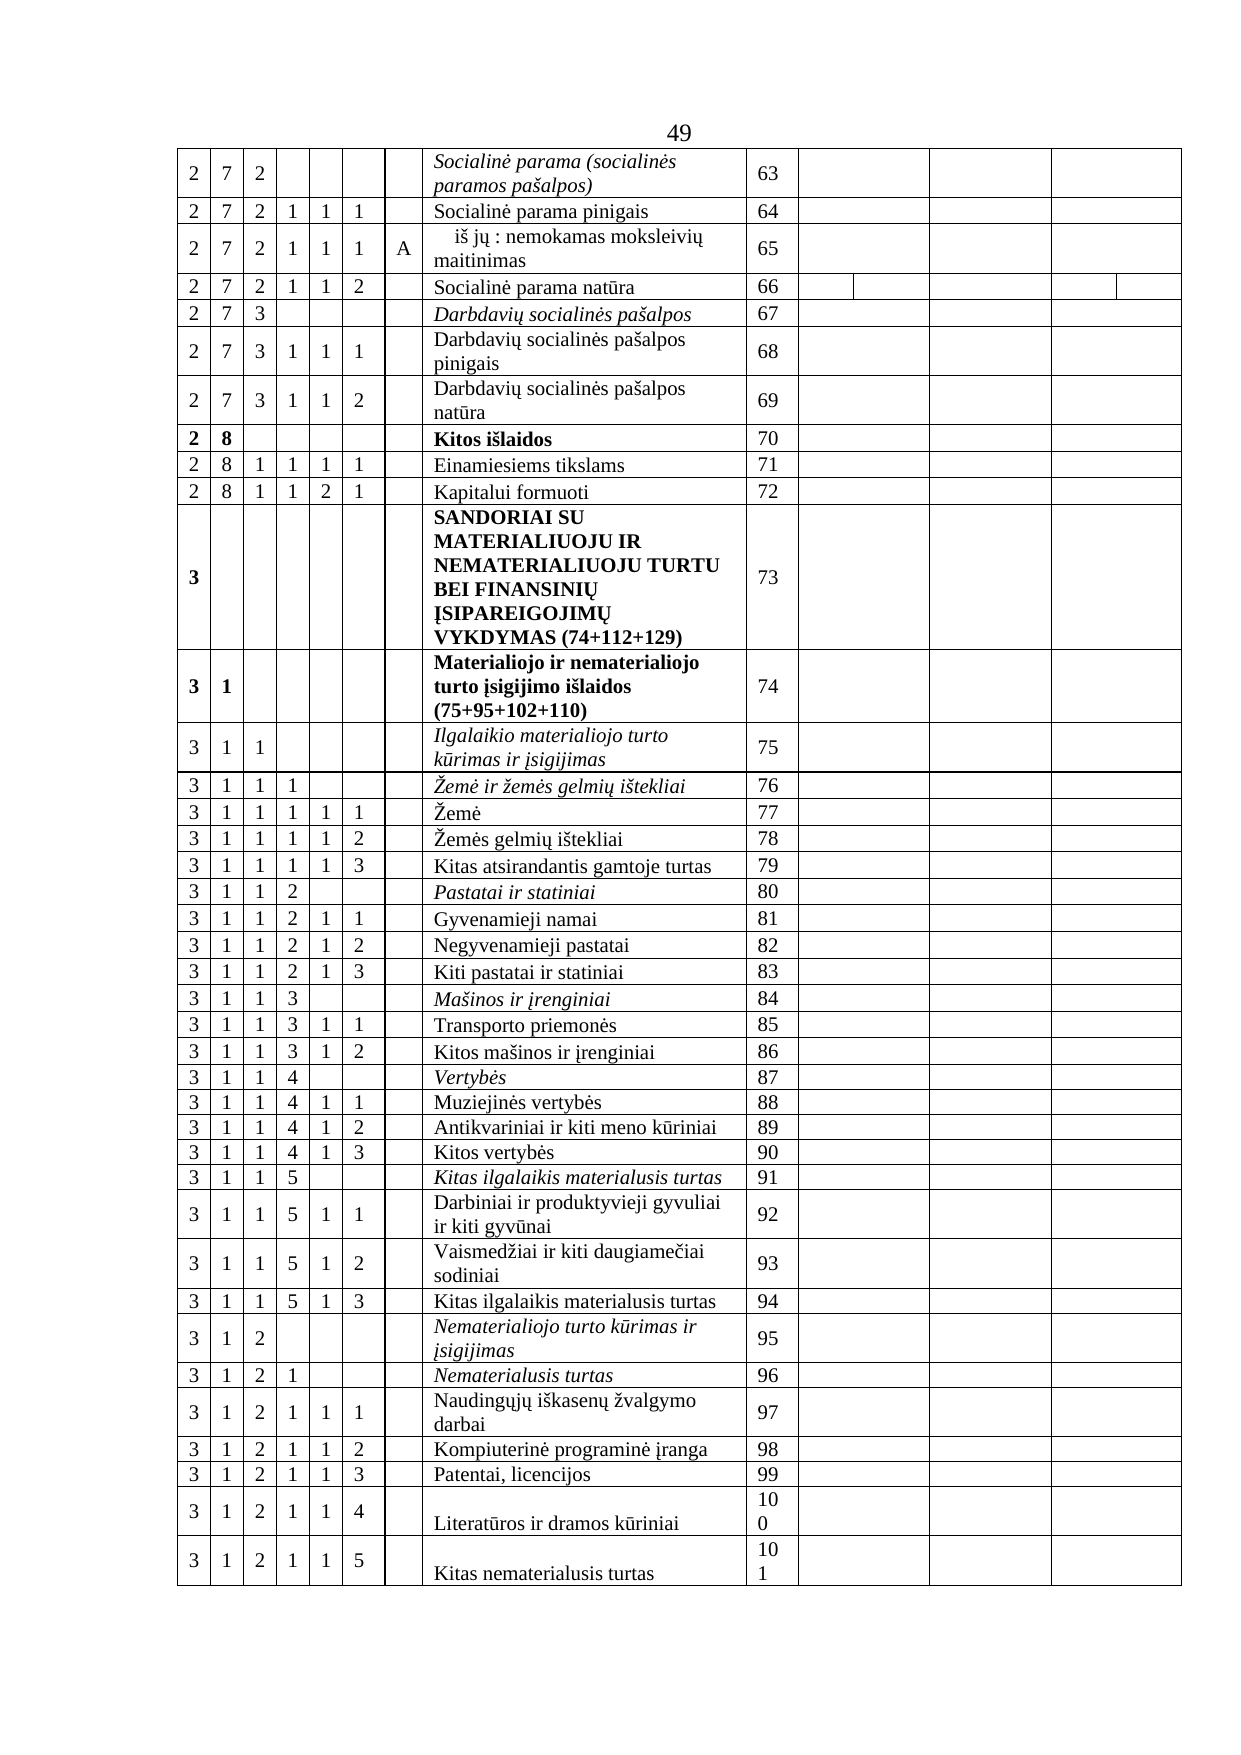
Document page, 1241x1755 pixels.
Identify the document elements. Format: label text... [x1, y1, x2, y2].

table_cell [1117, 478, 1181, 504]
table_cell [1052, 826, 1117, 851]
table_cell [1117, 198, 1181, 223]
table_cell Pastatai ir statiniai [423, 879, 746, 904]
table_cell [853, 1536, 929, 1584]
table_cell [343, 505, 384, 649]
table_cell 96 [747, 1363, 798, 1387]
table_cell 95 [747, 1314, 798, 1362]
table_cell [799, 1115, 853, 1139]
table_cell [853, 300, 929, 326]
table_cell Darbdavių socialinės pašalpos natūra [423, 376, 746, 424]
table_cell Gyvenamieji namai [423, 905, 746, 931]
table_cell [799, 1239, 853, 1287]
table_cell [386, 425, 422, 451]
table_cell 3 [277, 1012, 309, 1037]
table_cell 83 [747, 959, 798, 984]
table_cell [1052, 274, 1116, 299]
table_cell 1 [277, 1388, 309, 1436]
table_cell 3 [178, 932, 210, 957]
table_cell 1 [244, 905, 276, 931]
table_cell [799, 1190, 853, 1238]
table_cell [1117, 1388, 1181, 1436]
table_cell [1117, 826, 1181, 851]
table_cell 7 [211, 300, 243, 326]
table_cell 1 [310, 1462, 342, 1486]
table_cell [930, 723, 1051, 771]
table_cell 3 [178, 826, 210, 851]
table_cell 3 [244, 376, 276, 424]
table_cell [799, 1289, 853, 1313]
table_cell [930, 959, 1051, 984]
table_cell [1117, 1065, 1181, 1089]
table_cell iš jų : nemokamas moksleivių maitinimas [423, 224, 746, 272]
table_cell [1052, 799, 1117, 824]
table_cell 67 [747, 300, 798, 326]
table_cell [930, 879, 1051, 904]
table_cell [1117, 505, 1181, 649]
table_cell 1 [310, 1038, 342, 1064]
table_cell 2 [244, 1363, 276, 1387]
table_cell 78 [747, 826, 798, 851]
table_cell 1 [343, 224, 384, 272]
table_cell 2 [178, 149, 210, 197]
table_cell [1117, 650, 1181, 722]
table_cell 65 [747, 224, 798, 272]
table_cell Kitas ilgalaikis materialusis turtas [423, 1289, 746, 1313]
table_cell 1 [310, 1487, 342, 1535]
table_cell 3 [178, 1363, 210, 1387]
table_cell [1052, 879, 1117, 904]
table_cell 3 [178, 1462, 210, 1486]
table_cell 3 [178, 1012, 210, 1037]
table_cell 2 [244, 1437, 276, 1461]
table_cell 1 [310, 452, 342, 477]
table_cell [930, 985, 1051, 1011]
table_cell [386, 723, 422, 771]
table_cell 101 [747, 1536, 798, 1584]
table_cell 1 [310, 224, 342, 272]
table_cell 1 [244, 959, 276, 984]
table_cell 85 [747, 1012, 798, 1037]
table_cell 1 [211, 1038, 243, 1064]
table_cell [310, 985, 342, 1011]
table_cell [930, 198, 1051, 223]
table_cell [310, 1065, 342, 1089]
table_cell 2 [178, 198, 210, 223]
table_cell 1 [211, 985, 243, 1011]
table_cell [853, 198, 929, 223]
table_cell [930, 1165, 1051, 1189]
table_cell 1 [211, 1090, 243, 1114]
table_cell [799, 300, 853, 326]
table_cell 7 [211, 274, 243, 299]
table_cell 8 [211, 452, 243, 477]
table_cell 1 [310, 198, 342, 223]
table_cell 2 [277, 879, 309, 904]
table_cell [853, 505, 929, 649]
table_cell 1 [211, 1487, 243, 1535]
table_cell [386, 1190, 422, 1238]
table_cell 1 [343, 1012, 384, 1037]
table_cell [799, 1437, 853, 1461]
table_cell 2 [343, 1239, 384, 1287]
table_cell [386, 1289, 422, 1313]
table_cell 80 [747, 879, 798, 904]
table_cell 75 [747, 723, 798, 771]
table_cell [799, 852, 853, 878]
table_cell [310, 1314, 342, 1362]
table_cell [277, 1314, 309, 1362]
table_cell 7 [211, 149, 243, 197]
table_cell [853, 149, 929, 197]
table_cell [853, 327, 929, 375]
table_cell [930, 799, 1051, 824]
table_cell 2 [244, 1536, 276, 1584]
table_cell 1 [310, 1012, 342, 1037]
table_cell 3 [178, 985, 210, 1011]
table_cell 4 [277, 1115, 309, 1139]
table_cell 1 [310, 932, 342, 957]
table_cell 1 [211, 959, 243, 984]
table_cell [930, 376, 1051, 424]
table_cell 86 [747, 1038, 798, 1064]
table_cell [386, 198, 422, 223]
table_cell [853, 852, 929, 878]
table_cell 87 [747, 1065, 798, 1089]
table_cell 1 [244, 1239, 276, 1287]
table_cell 1 [244, 1090, 276, 1114]
table_cell 2 [178, 224, 210, 272]
table_cell 5 [343, 1536, 384, 1584]
table_cell 1 [310, 799, 342, 824]
table_cell 94 [747, 1289, 798, 1313]
table_cell 1 [343, 1090, 384, 1114]
table_cell 3 [178, 1536, 210, 1584]
table_cell 5 [277, 1289, 309, 1313]
table_cell Kitos mašinos ir įrenginiai [423, 1038, 746, 1064]
table_cell [930, 1140, 1051, 1164]
table_cell 1 [310, 376, 342, 424]
table_cell 1 [277, 773, 309, 798]
table_cell 1 [244, 932, 276, 957]
table_cell [853, 1190, 929, 1238]
table_cell 1 [211, 1289, 243, 1313]
table_cell 2 [343, 826, 384, 851]
table_cell 1 [277, 198, 309, 223]
table_cell [1117, 852, 1181, 878]
table_cell [854, 274, 929, 299]
table_cell 1 [277, 1363, 309, 1387]
table_cell [1052, 505, 1117, 649]
table_cell [343, 1363, 384, 1387]
table_cell [799, 879, 853, 904]
table_cell [343, 650, 384, 722]
table_cell 3 [178, 1487, 210, 1535]
table_cell Kitos vertybės [423, 1140, 746, 1164]
table_cell [799, 425, 853, 451]
table_cell Kapitalui formuoti [423, 478, 746, 504]
table_cell 3 [178, 505, 210, 649]
table_cell 4 [343, 1487, 384, 1535]
table_cell 4 [277, 1065, 309, 1089]
table_cell 1 [211, 1536, 243, 1584]
table_cell [386, 773, 422, 798]
table_cell Kitas atsirandantis gamtoje turtas [423, 852, 746, 878]
table_cell 73 [747, 505, 798, 649]
table_cell [799, 773, 853, 798]
table_cell [930, 1038, 1051, 1064]
table_cell [930, 425, 1051, 451]
table_cell [853, 1314, 929, 1362]
table_cell [930, 1487, 1051, 1535]
table_cell 1 [310, 1388, 342, 1436]
table_cell 1 [211, 723, 243, 771]
table_cell [310, 879, 342, 904]
table_cell [1117, 1363, 1181, 1387]
table_cell 3 [178, 879, 210, 904]
table_cell [930, 1289, 1051, 1313]
table_cell [1117, 274, 1181, 299]
table_cell [386, 879, 422, 904]
table_cell [310, 1165, 342, 1189]
table_cell 2 [277, 905, 309, 931]
table_cell [386, 826, 422, 851]
table_cell 1 [211, 826, 243, 851]
table_cell [1052, 932, 1117, 957]
table_cell 1 [244, 1012, 276, 1037]
table_cell 1 [211, 1363, 243, 1387]
table_cell [853, 1289, 929, 1313]
table_cell [386, 852, 422, 878]
table_cell 92 [747, 1190, 798, 1238]
table_cell 1 [277, 1462, 309, 1486]
table_cell 1 [310, 959, 342, 984]
table_cell [799, 799, 853, 824]
table_cell [310, 300, 342, 326]
table_cell Patentai, licencijos [423, 1462, 746, 1486]
table_cell [799, 1012, 853, 1037]
table_cell 1 [211, 1012, 243, 1037]
table_cell [930, 452, 1051, 477]
table_cell 1 [277, 376, 309, 424]
table_cell [386, 505, 422, 649]
table_cell 1 [211, 1462, 243, 1486]
table_cell 3 [178, 723, 210, 771]
table_cell [853, 905, 929, 931]
table_cell [1117, 1140, 1181, 1164]
table_cell [310, 505, 342, 649]
table_cell [1052, 959, 1117, 984]
table_cell 3 [244, 300, 276, 326]
table_cell 1 [310, 826, 342, 851]
table_cell [1052, 1388, 1117, 1436]
table_cell [1052, 1437, 1117, 1461]
table_cell Žemė ir žemės gelmių ištekliai [423, 773, 746, 798]
table_cell 1 [244, 1165, 276, 1189]
table_cell [799, 932, 853, 957]
table_cell 88 [747, 1090, 798, 1114]
table_cell 1 [244, 1065, 276, 1089]
table_cell 7 [211, 198, 243, 223]
table_cell Nematerialiojo turto kūrimas ir įsigijimas [423, 1314, 746, 1362]
table_cell 1 [310, 274, 342, 299]
table_cell [853, 376, 929, 424]
table_cell 1 [244, 1289, 276, 1313]
table_cell [277, 300, 309, 326]
table_cell Naudingųjų iškasenų žvalgymo darbai [423, 1388, 746, 1436]
table_cell [1117, 1437, 1181, 1461]
table_cell [853, 1239, 929, 1287]
table_cell [1117, 773, 1181, 798]
table_cell 1 [310, 852, 342, 878]
table_cell [853, 723, 929, 771]
table_cell 1 [244, 1190, 276, 1238]
table_cell [930, 327, 1051, 375]
table_cell 1 [310, 905, 342, 931]
table_cell [799, 905, 853, 931]
table_cell [799, 985, 853, 1011]
table_cell [1052, 1165, 1117, 1189]
table_cell 2 [178, 274, 210, 299]
table_cell [853, 1363, 929, 1387]
table_cell [930, 478, 1051, 504]
table_cell [799, 274, 853, 299]
table_cell 1 [310, 1190, 342, 1238]
table_cell [1117, 1115, 1181, 1139]
table_cell [799, 505, 853, 649]
table_cell [799, 149, 853, 197]
table_cell [853, 826, 929, 851]
table_cell 1 [244, 773, 276, 798]
table_cell Socialinė parama pinigais [423, 198, 746, 223]
table_cell 3 [178, 959, 210, 984]
table_cell 2 [244, 198, 276, 223]
table_cell [1052, 650, 1117, 722]
table_cell [386, 300, 422, 326]
table_cell 100 [747, 1487, 798, 1535]
table_cell [386, 149, 422, 197]
table_cell [799, 1536, 853, 1584]
table_cell Literatūros ir dramos kūriniai [423, 1487, 746, 1535]
table_cell [386, 1065, 422, 1089]
table_cell [1052, 425, 1117, 451]
table_cell 3 [343, 852, 384, 878]
table_cell Vaismedžiai ir kiti daugiamečiai sodiniai [423, 1239, 746, 1287]
table_cell [930, 852, 1051, 878]
table_cell [310, 425, 342, 451]
table_cell [386, 1536, 422, 1584]
table_cell 1 [343, 198, 384, 223]
table_cell 8 [211, 478, 243, 504]
table_cell 1 [277, 224, 309, 272]
table_cell 3 [343, 1140, 384, 1164]
table_cell [853, 1140, 929, 1164]
table_cell 3 [277, 1038, 309, 1064]
table_cell [1117, 1038, 1181, 1064]
table_cell 1 [277, 478, 309, 504]
table_cell 1 [211, 905, 243, 931]
table_cell 1 [244, 478, 276, 504]
table_cell [386, 1115, 422, 1139]
table_cell 1 [244, 452, 276, 477]
table_cell [930, 1012, 1051, 1037]
table_cell [853, 478, 929, 504]
table_cell 2 [244, 1314, 276, 1362]
table_cell 3 [178, 773, 210, 798]
table_cell [343, 1165, 384, 1189]
table_cell 1 [211, 1388, 243, 1436]
table_cell [930, 149, 1051, 197]
table_cell 1 [211, 650, 243, 722]
table_cell [1117, 932, 1181, 957]
table_cell 3 [343, 1462, 384, 1486]
table_cell 69 [747, 376, 798, 424]
table_cell [1117, 1314, 1181, 1362]
table_cell [1117, 723, 1181, 771]
table_cell 1 [211, 1165, 243, 1189]
table_cell [386, 1314, 422, 1362]
table_cell 89 [747, 1115, 798, 1139]
table_cell [1117, 1239, 1181, 1287]
table_cell [1117, 1165, 1181, 1189]
table_cell Kiti pastatai ir statiniai [423, 959, 746, 984]
table_cell 1 [244, 852, 276, 878]
table_cell 1 [343, 1388, 384, 1436]
table_cell [930, 773, 1051, 798]
table_cell 5 [277, 1190, 309, 1238]
table_cell [1052, 1363, 1117, 1387]
table_cell A [386, 224, 422, 272]
table_cell [244, 505, 276, 649]
table_cell 3 [178, 1314, 210, 1362]
table_cell [1052, 1090, 1117, 1114]
table_cell 1 [343, 327, 384, 375]
table_cell [386, 1388, 422, 1436]
table_cell [930, 1314, 1051, 1362]
table_cell [853, 773, 929, 798]
table_cell [1052, 1536, 1117, 1584]
table_cell 1 [211, 1115, 243, 1139]
table_cell 1 [211, 1314, 243, 1362]
table_cell 1 [277, 1487, 309, 1535]
table_cell [343, 425, 384, 451]
table_cell [1117, 985, 1181, 1011]
table_cell [930, 1536, 1051, 1584]
table_cell [853, 1038, 929, 1064]
table_cell [386, 932, 422, 957]
table_cell 70 [747, 425, 798, 451]
table_cell [386, 1038, 422, 1064]
table_cell [1052, 1115, 1117, 1139]
table_cell Materialiojo ir nematerialiojo turto įsigijimo išlaidos (75+95+102+110) [423, 650, 746, 722]
table_cell 93 [747, 1239, 798, 1287]
table_cell [930, 505, 1051, 649]
table_cell [1117, 327, 1181, 375]
table_cell Socialinė parama (socialinės paramos pašalpos) [423, 149, 746, 197]
table_cell [853, 425, 929, 451]
table_cell 72 [747, 478, 798, 504]
table_cell [799, 478, 853, 504]
table_cell [930, 650, 1051, 722]
table_cell 68 [747, 327, 798, 375]
table_cell Kitas nematerialusis turtas [423, 1536, 746, 1584]
table_cell 2 [343, 932, 384, 957]
table_cell [930, 1462, 1051, 1486]
table_cell [386, 274, 422, 299]
table_cell [1052, 1289, 1117, 1313]
table_cell 1 [277, 826, 309, 851]
table_cell [1052, 905, 1117, 931]
table_cell [799, 1165, 853, 1189]
table_cell 76 [747, 773, 798, 798]
table_cell 3 [178, 1038, 210, 1064]
table_cell [799, 1363, 853, 1387]
table_cell [853, 879, 929, 904]
table_cell 1 [277, 452, 309, 477]
table_cell 1 [310, 1536, 342, 1584]
table_cell Socialinė parama natūra [423, 274, 746, 299]
table_cell [386, 1140, 422, 1164]
table_cell [1117, 1487, 1181, 1535]
table_cell [799, 327, 853, 375]
table_cell 3 [178, 1090, 210, 1114]
table_cell 1 [244, 985, 276, 1011]
table_cell [386, 650, 422, 722]
table_cell [386, 1165, 422, 1189]
table_cell [386, 959, 422, 984]
table_cell 2 [310, 478, 342, 504]
table_cell 2 [178, 478, 210, 504]
table_cell 3 [343, 1289, 384, 1313]
table_cell 3 [178, 799, 210, 824]
table_cell [1052, 1239, 1117, 1287]
table_cell [1117, 959, 1181, 984]
table_cell 2 [343, 1437, 384, 1461]
table_cell [277, 723, 309, 771]
table_cell 1 [310, 1289, 342, 1313]
table_cell 1 [211, 773, 243, 798]
table_cell [1052, 376, 1117, 424]
table_cell 1 [244, 1115, 276, 1139]
table_cell [386, 1363, 422, 1387]
table_cell [1117, 376, 1181, 424]
table_cell [343, 300, 384, 326]
table_cell 1 [310, 327, 342, 375]
table_cell [277, 505, 309, 649]
table_cell 8 [211, 425, 243, 451]
table_cell 1 [244, 1140, 276, 1164]
table_cell Darbdavių socialinės pašalpos [423, 300, 746, 326]
table_cell [799, 224, 853, 272]
table_cell 2 [244, 1388, 276, 1436]
table_cell 1 [244, 879, 276, 904]
table_cell [853, 224, 929, 272]
table_cell 1 [310, 1437, 342, 1461]
table_cell 5 [277, 1165, 309, 1189]
table_cell 3 [178, 1388, 210, 1436]
table_cell 1 [277, 274, 309, 299]
table_cell [930, 1090, 1051, 1114]
table_cell 84 [747, 985, 798, 1011]
table_cell 3 [178, 1140, 210, 1164]
table_cell [1052, 224, 1117, 272]
table_cell 81 [747, 905, 798, 931]
table_cell [277, 149, 309, 197]
table_cell Vertybės [423, 1065, 746, 1089]
table_cell [799, 650, 853, 722]
table_cell 1 [277, 1536, 309, 1584]
table_cell [1117, 1289, 1181, 1313]
table_cell [853, 959, 929, 984]
table_cell 1 [343, 1190, 384, 1238]
table_cell [343, 149, 384, 197]
table_cell 3 [244, 327, 276, 375]
table_cell 1 [211, 1239, 243, 1287]
table_cell 7 [211, 376, 243, 424]
table_cell 5 [277, 1239, 309, 1287]
table_cell [1052, 1140, 1117, 1164]
table_cell [277, 650, 309, 722]
table_cell 2 [244, 274, 276, 299]
table_cell [1052, 773, 1117, 798]
table_cell 90 [747, 1140, 798, 1164]
table_cell Žemė [423, 799, 746, 824]
table_cell [853, 1487, 929, 1535]
table_cell 4 [277, 1140, 309, 1164]
table_cell [930, 300, 1051, 326]
table_cell [1117, 425, 1181, 451]
table_cell 1 [277, 852, 309, 878]
table_cell 3 [178, 1190, 210, 1238]
table_cell [310, 723, 342, 771]
table_cell [930, 1437, 1051, 1461]
table_cell [386, 1487, 422, 1535]
table_cell [1052, 1190, 1117, 1238]
table_cell 97 [747, 1388, 798, 1436]
table_cell [310, 1363, 342, 1387]
table_cell [310, 149, 342, 197]
table_cell [799, 959, 853, 984]
table_cell [853, 1115, 929, 1139]
table_cell [1117, 879, 1181, 904]
table_cell [386, 905, 422, 931]
table_cell 3 [178, 852, 210, 878]
table_cell [799, 1462, 853, 1486]
table_cell 1 [211, 879, 243, 904]
table_cell 1 [211, 852, 243, 878]
table_cell 2 [343, 1115, 384, 1139]
table_cell [853, 799, 929, 824]
table_cell 3 [277, 985, 309, 1011]
table_cell 1 [277, 1437, 309, 1461]
table_cell [930, 932, 1051, 957]
table_cell [930, 1115, 1051, 1139]
table_cell [1052, 1012, 1117, 1037]
table_cell 1 [244, 1038, 276, 1064]
table_cell 1 [343, 799, 384, 824]
table_cell 1 [211, 932, 243, 957]
table_cell 4 [277, 1090, 309, 1114]
table_cell 2 [244, 149, 276, 197]
table_cell [799, 723, 853, 771]
table_cell 2 [178, 300, 210, 326]
table_cell [930, 1190, 1051, 1238]
table_cell [930, 1239, 1051, 1287]
table_cell [1117, 300, 1181, 326]
table_cell [799, 198, 853, 223]
table_cell 1 [277, 799, 309, 824]
table_cell 3 [178, 1115, 210, 1139]
table_cell [343, 773, 384, 798]
table_cell [310, 773, 342, 798]
table_cell 2 [343, 376, 384, 424]
table_cell [853, 452, 929, 477]
table_cell Negyvenamieji pastatai [423, 932, 746, 957]
table_cell [343, 879, 384, 904]
table_cell [930, 224, 1051, 272]
table_cell [1117, 1090, 1181, 1114]
table_cell [386, 1239, 422, 1287]
table_cell 1 [211, 1140, 243, 1164]
table_cell 3 [343, 959, 384, 984]
table_cell 2 [277, 932, 309, 957]
table_cell [244, 650, 276, 722]
table_cell [386, 376, 422, 424]
table_cell [930, 1363, 1051, 1387]
table_cell Darbiniai ir produktyvieji gyvuliai ir kiti gyvūnai [423, 1190, 746, 1238]
table_cell [853, 1090, 929, 1114]
table_cell 1 [244, 799, 276, 824]
table_cell [1117, 452, 1181, 477]
table_cell [1117, 1190, 1181, 1238]
table_cell 2 [343, 1038, 384, 1064]
table_cell [1052, 1314, 1117, 1362]
table_cell [386, 1090, 422, 1114]
table_cell [853, 1065, 929, 1089]
table_cell [1052, 723, 1117, 771]
table_cell [1117, 149, 1181, 197]
table_cell 1 [211, 799, 243, 824]
table_cell [799, 1314, 853, 1362]
table_cell [1052, 327, 1117, 375]
table_cell 1 [211, 1437, 243, 1461]
table_cell [1052, 1462, 1117, 1486]
table_cell 1 [310, 1090, 342, 1114]
table_cell [1052, 1487, 1117, 1535]
table_cell Muziejinės vertybės [423, 1090, 746, 1114]
table_cell 1 [277, 327, 309, 375]
table_cell [853, 1462, 929, 1486]
table_cell [343, 1065, 384, 1089]
table_cell 98 [747, 1437, 798, 1461]
table_cell 1 [310, 1115, 342, 1139]
table_cell [799, 452, 853, 477]
table_cell [277, 425, 309, 451]
table_cell 91 [747, 1165, 798, 1189]
table_cell [1117, 1536, 1181, 1584]
table_cell [853, 1437, 929, 1461]
table_cell [386, 1462, 422, 1486]
table_cell Darbdavių socialinės pašalpos pinigais [423, 327, 746, 375]
table_cell 1 [211, 1065, 243, 1089]
table_cell [853, 985, 929, 1011]
table_cell 3 [178, 1239, 210, 1287]
table_cell [343, 1314, 384, 1362]
table_cell [310, 650, 342, 722]
table_cell Ilgalaikio materialiojo turto kūrimas ir įsigijimas [423, 723, 746, 771]
table_cell 63 [747, 149, 798, 197]
table_cell [799, 1487, 853, 1535]
table_cell [930, 826, 1051, 851]
table_cell [799, 1140, 853, 1164]
table_cell [853, 1388, 929, 1436]
table_cell Žemės gelmių ištekliai [423, 826, 746, 851]
table_cell [244, 425, 276, 451]
table_cell 2 [178, 452, 210, 477]
table_cell [386, 1012, 422, 1037]
table_cell 1 [343, 905, 384, 931]
table_cell [853, 1012, 929, 1037]
table_cell 3 [178, 905, 210, 931]
table_cell [1117, 905, 1181, 931]
table_cell 1 [343, 452, 384, 477]
table_cell [211, 505, 243, 649]
table_cell 1 [244, 723, 276, 771]
table_cell [799, 1038, 853, 1064]
table_cell Kompiuterinė programinė įranga [423, 1437, 746, 1461]
table_cell [1052, 1038, 1117, 1064]
table_cell 3 [178, 1289, 210, 1313]
table_cell [1052, 478, 1117, 504]
table_cell 77 [747, 799, 798, 824]
table_cell 1 [310, 1239, 342, 1287]
table_cell [1052, 300, 1117, 326]
table_cell 1 [310, 1140, 342, 1164]
table_cell [343, 985, 384, 1011]
table_cell 64 [747, 198, 798, 223]
table_cell [799, 1388, 853, 1436]
table_cell 2 [178, 327, 210, 375]
table_cell [853, 932, 929, 957]
table_cell 1 [244, 826, 276, 851]
table_cell [386, 478, 422, 504]
table_cell [386, 1437, 422, 1461]
table_cell 66 [747, 274, 798, 299]
table_cell [386, 327, 422, 375]
table_cell [1052, 198, 1117, 223]
table_cell 1 [211, 1190, 243, 1238]
table_cell [853, 650, 929, 722]
table_cell [1117, 224, 1181, 272]
table_cell [1117, 799, 1181, 824]
table_cell [343, 723, 384, 771]
table_cell 2 [277, 959, 309, 984]
table_cell [1052, 452, 1117, 477]
table_cell [799, 1090, 853, 1114]
table_cell [1052, 1065, 1117, 1089]
table_cell Einamiesiems tikslams [423, 452, 746, 477]
table_cell [386, 799, 422, 824]
table_cell 79 [747, 852, 798, 878]
table_cell Mašinos ir įrenginiai [423, 985, 746, 1011]
table_cell 7 [211, 327, 243, 375]
table_cell SANDORIAI SU MATERIALIUOJU IR NEMATERIALIUOJU TURTU BEI FINANSINIŲ ĮSIPAREIGOJIMŲ VYKDYMAS (74+112+129) [423, 505, 746, 649]
table_cell Transporto priemonės [423, 1012, 746, 1037]
table_cell [799, 1065, 853, 1089]
table_cell [853, 1165, 929, 1189]
table_cell 1 [343, 478, 384, 504]
table_cell 71 [747, 452, 798, 477]
table_cell 82 [747, 932, 798, 957]
table_cell 7 [211, 224, 243, 272]
table_cell 2 [178, 376, 210, 424]
table_cell 74 [747, 650, 798, 722]
table_cell [1052, 985, 1117, 1011]
table_cell Nematerialusis turtas [423, 1363, 746, 1387]
table_cell 2 [244, 1462, 276, 1486]
table_cell Antikvariniai ir kiti meno kūriniai [423, 1115, 746, 1139]
table_cell [930, 905, 1051, 931]
table_cell [386, 985, 422, 1011]
table_cell 2 [178, 425, 210, 451]
table_cell 2 [244, 1487, 276, 1535]
table_cell [799, 376, 853, 424]
table_cell Kitos išlaidos [423, 425, 746, 451]
table_cell [930, 274, 1051, 299]
table_cell 99 [747, 1462, 798, 1486]
table_cell [930, 1065, 1051, 1089]
table_cell 3 [178, 1437, 210, 1461]
table_cell 2 [244, 224, 276, 272]
table_cell [930, 1388, 1051, 1436]
table_cell 3 [178, 650, 210, 722]
table_cell [1052, 149, 1117, 197]
table_cell Kitas ilgalaikis materialusis turtas [423, 1165, 746, 1189]
table_cell [386, 452, 422, 477]
table_cell 3 [178, 1165, 210, 1189]
table_cell [1117, 1462, 1181, 1486]
table_cell 3 [178, 1065, 210, 1089]
table_cell [1052, 852, 1117, 878]
table_cell 2 [343, 274, 384, 299]
table_cell [1117, 1012, 1181, 1037]
table_cell [799, 826, 853, 851]
